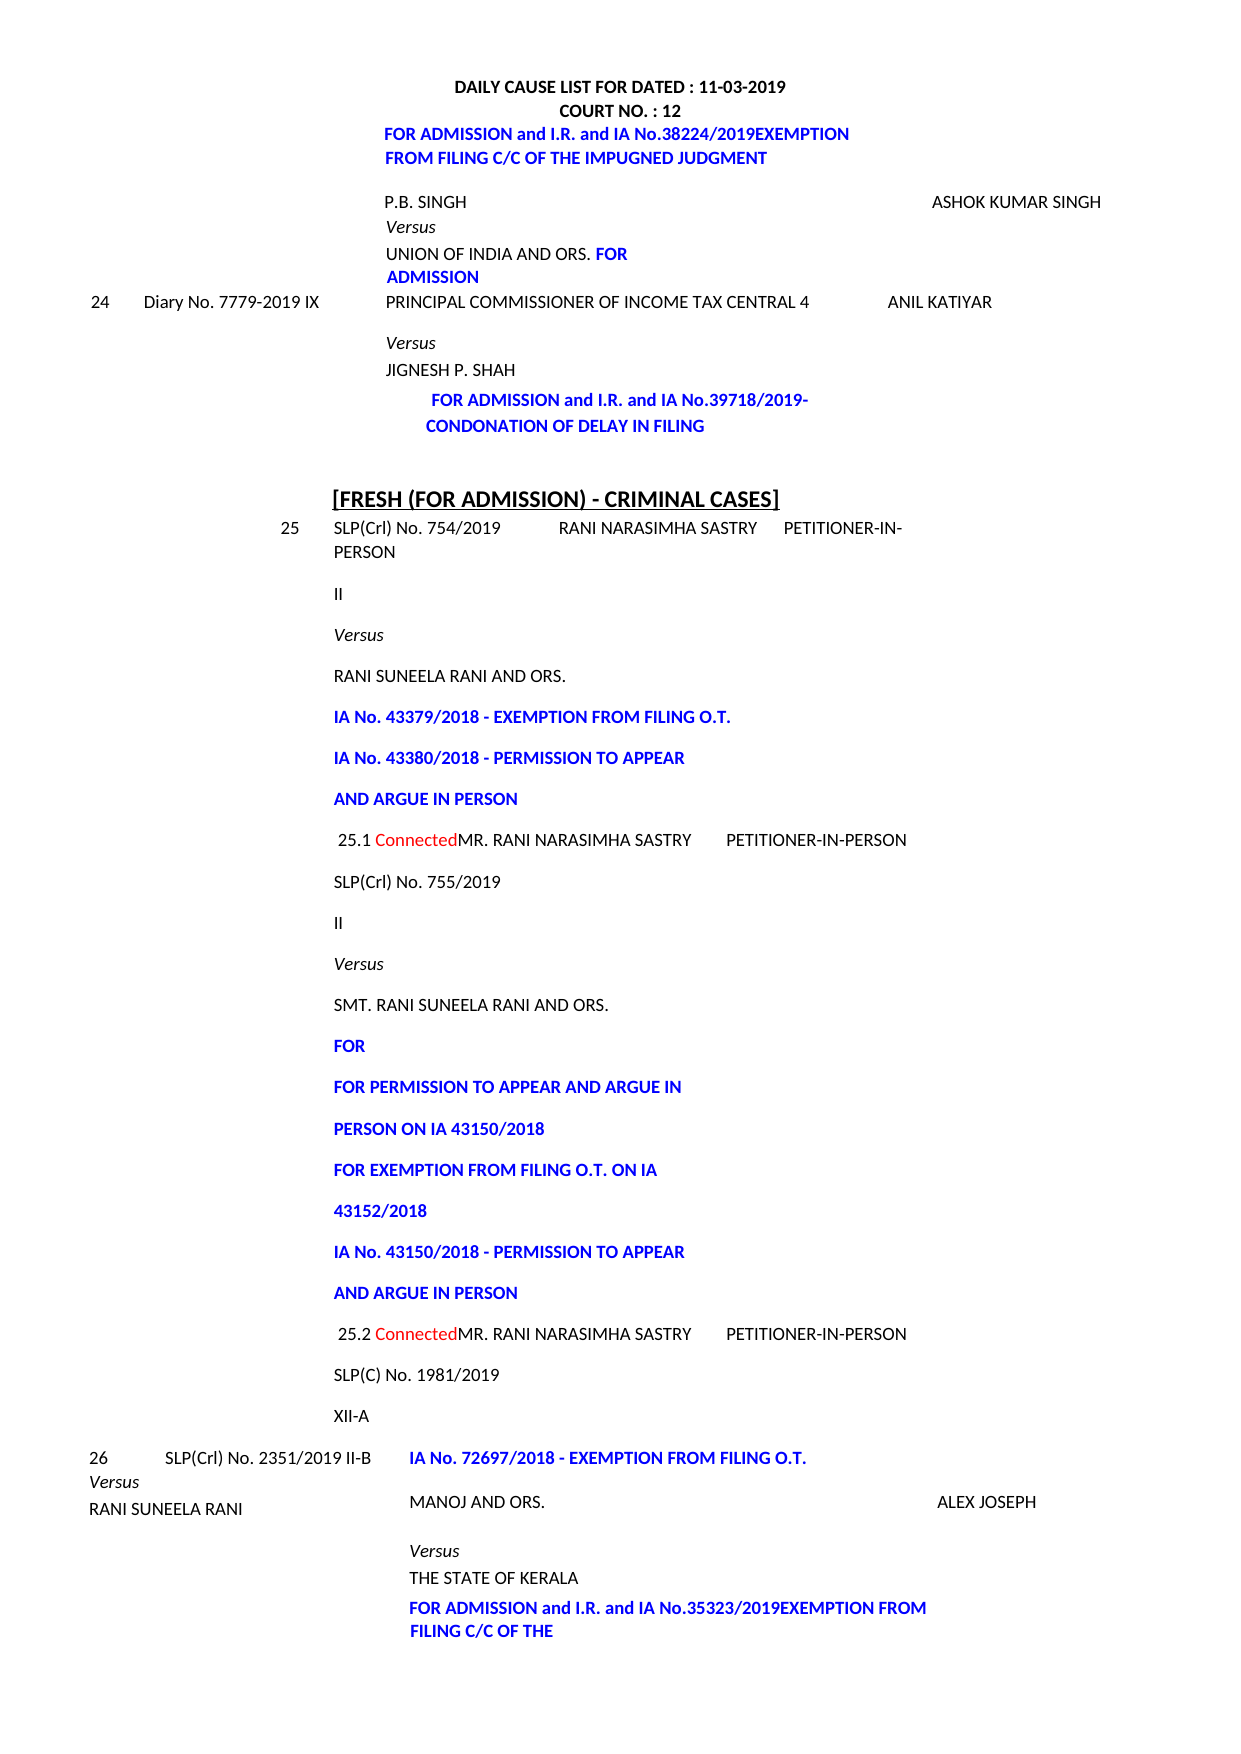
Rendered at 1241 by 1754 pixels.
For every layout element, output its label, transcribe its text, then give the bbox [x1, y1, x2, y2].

text Versus [89, 1471, 372, 1493]
text SLP(Crl) No. 755/2019 [333, 870, 907, 893]
text II [333, 582, 907, 605]
text 25.1 Connected MR. RANI NARASIMHA SASTRY PETITIONER-IN-PERSON [333, 829, 907, 852]
text FOR PERMISSION TO APPEAR AND ARGUE IN [333, 1076, 907, 1098]
text AND ARGUE IN PERSON [333, 1281, 907, 1304]
text IA No. 43150/2018 - PERMISSION TO APPEAR [333, 1240, 907, 1263]
text AND ARGUE IN PERSON [333, 787, 907, 810]
text Versus [386, 215, 907, 238]
text II [333, 911, 907, 934]
text IA No. 43379/2018 - EXEMPTION FROM FILING O.T. [333, 705, 907, 728]
text RANI SUNEELA RANI [89, 1497, 372, 1520]
text FOR ADMISSION and I.R. and IA No.38224/2019EXEMPTION FROM FILING C/C OF THE IMPUGNED JUDGMENT [384, 122, 877, 169]
table_header PRINCIPAL COMMISSIONER OF INCOME TAX CENTRAL 4 [386, 290, 888, 332]
text FOR ADMISSION and I.R. and IA No.35323/2019EXEMPTION FROM FILING C/C OF THE [409, 1596, 937, 1642]
list SLP(Crl) No. 754/2019 RANI NARASIMHA SASTRY PETITIONER-IN-PERSON [280, 516, 907, 563]
table_header 24 [91, 290, 144, 332]
text THE STATE OF KERALA [409, 1566, 1090, 1589]
text 25.2 Connected MR. RANI NARASIMHA SASTRY PETITIONER-IN-PERSON [333, 1322, 907, 1345]
table_header Diary No. 7779-2019 IX [144, 290, 386, 332]
text SLP(C) No. 1981/2019 [333, 1363, 907, 1386]
text PERSON ON IA 43150/2018 [333, 1117, 907, 1139]
text FOR ADMISSION and I.R. and IA No.39718/2019- [367, 388, 873, 411]
text RANI SUNEELA RANI AND ORS. [333, 664, 907, 687]
text JIGNESH P. SHAH [386, 358, 907, 381]
text Versus [409, 1539, 1090, 1562]
text UNION OF INDIA AND ORS. FOR ADMISSION [386, 242, 675, 289]
text IA No. 43380/2018 - PERMISSION TO APPEAR [333, 746, 907, 769]
text P.B. SINGH ASHOK KUMAR SINGH [384, 191, 1101, 214]
table_header ANIL KATIYAR [888, 290, 1017, 332]
text [FRESH (FOR ADMISSION) - CRIMINAL CASES] [332, 484, 907, 513]
text 43152/2018 [333, 1199, 907, 1222]
text IA No. 72697/2018 - EXEMPTION FROM FILING O.T. [409, 1446, 882, 1469]
text FOR [333, 1034, 907, 1057]
text MANOJ AND ORS. ALEX JOSEPH [409, 1491, 1090, 1513]
text FOR EXEMPTION FROM FILING O.T. ON IA [333, 1158, 907, 1181]
text 26 SLP(Crl) No. 2351/2019 II-B [89, 1446, 372, 1469]
text Versus [333, 952, 907, 975]
text XII-A [333, 1405, 907, 1428]
text SMT. RANI SUNEELA RANI AND ORS. [333, 993, 907, 1016]
text CONDONATION OF DELAY IN FILING [367, 414, 763, 437]
text Versus [386, 332, 907, 354]
text Versus [333, 623, 907, 646]
